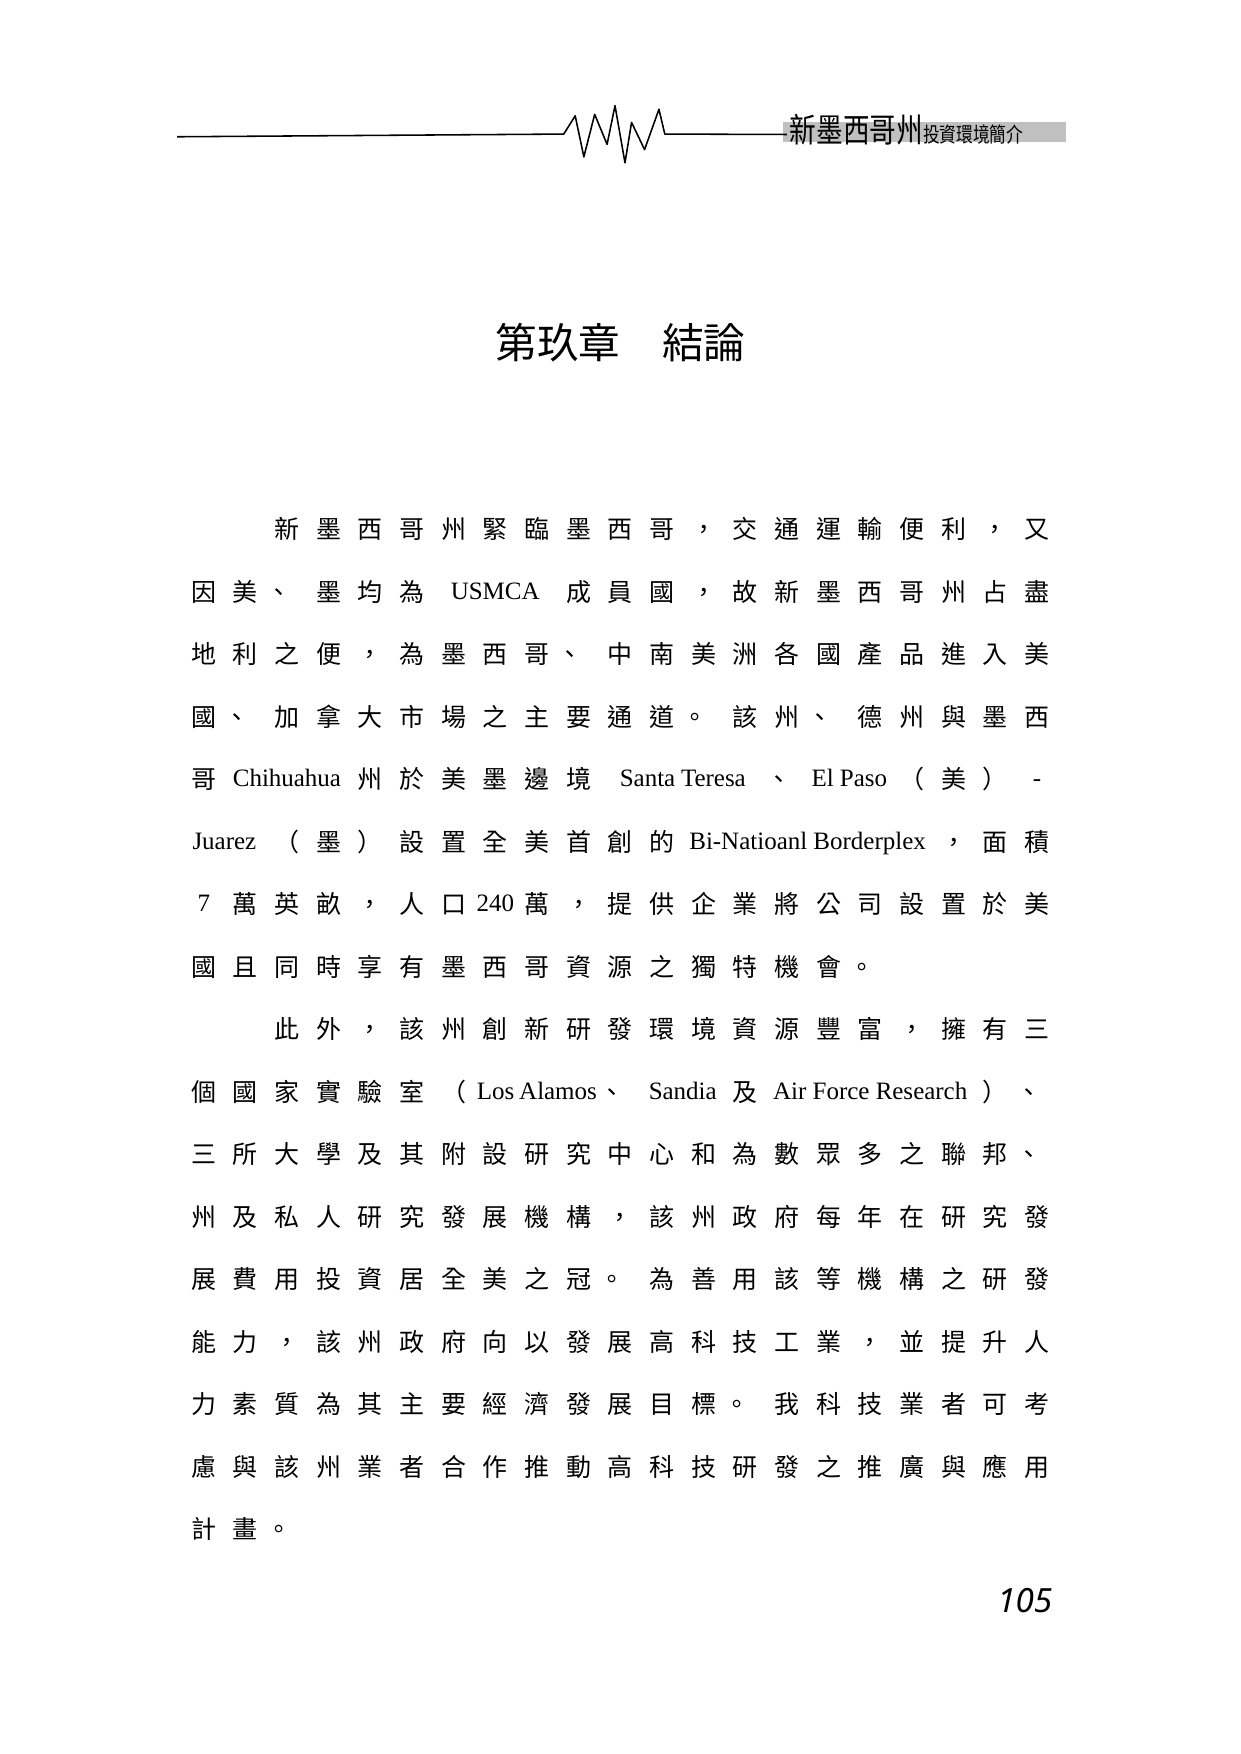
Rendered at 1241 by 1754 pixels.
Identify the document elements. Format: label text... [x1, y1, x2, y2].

text 此外，該州創新研發環境資源豐富，擁有三個國家實驗室（Los Alamos、Sandia及Air Force Research）、三所大學及其附設研究中心和為數眾多之聯邦、州及私人研究發展機構，該州政府每年在研究發展費用投資居全美之冠。為善用該等機構之研發能力，該州政府向以發展高科技工業，並提升人力素質為其主要經濟發展目標。我科技業者可考慮與該州業者合作推動高科技研發之推廣與應用計畫。 [183, 986, 1058, 1549]
text 第玖章 結論 [183, 299, 1058, 361]
text 新墨西哥州緊臨墨西哥，交通運輸便利，又因美、墨均為USMCA成員國，故新墨西哥州占盡地利之便，為墨西哥、中南美洲各國產品進入美國、加拿大市場之主要通道。該州、德州與墨西哥Chihuahua州於美墨邊境Santa Teresa、El Paso（美）-Juarez（墨）設置全美首創的Bi-Natioanl Borderplex，面積7萬英畝，人口240萬，提供企業將公司設置於美國且同時享有墨西哥資源之獨特機會。 [183, 486, 1058, 986]
